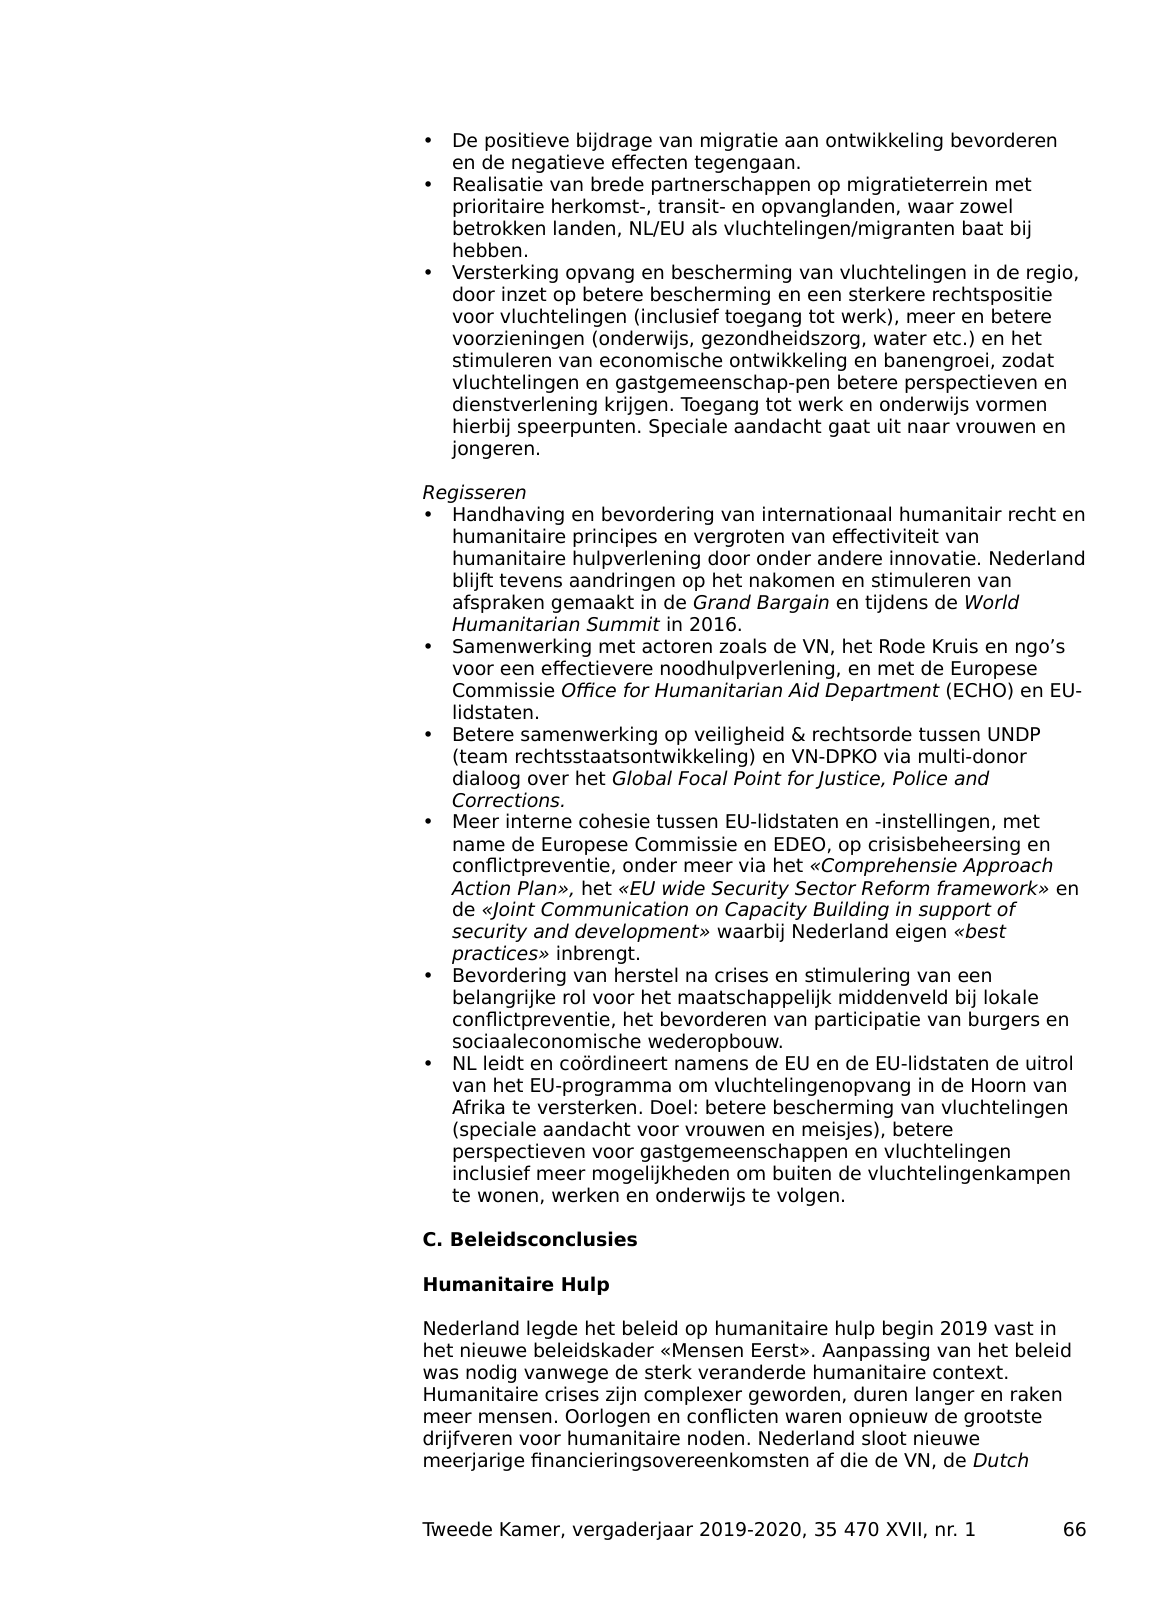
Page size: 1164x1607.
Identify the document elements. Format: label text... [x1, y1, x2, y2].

subtitle C. Beleidsconclusies [422, 1229, 1087, 1251]
text • Samenwerking met actoren zoals de VN, het Rode Kruis en ngo’s voor een effectievere noodhulpverlening, en met de Europese Commissie Office for Humanitarian Aid Department (ECHO) en EU-lidstaten. [422, 636, 1087, 723]
text • Realisatie van brede partnerschappen op migratieterrein met prioritaire herkomst-, transit- en opvanglanden, waar zowel betrokken landen, NL/EU als vluchtelingen/migranten baat bij hebben. [422, 174, 1087, 262]
text • NL leidt en coördineert namens de EU en de EU-lidstaten de uitrol van het EU-programma om vluchtelingenopvang in de Hoorn van Afrika te versterken. Doel: betere bescherming van vluchtelingen (speciale aandacht voor vrouwen en meisjes), betere perspectieven voor gastgemeenschappen en vluchtelingen inclusief meer mogelijkheden om buiten de vluchtelingenkampen te wonen, werken en onderwijs te volgen. [422, 1053, 1087, 1207]
text • Meer interne cohesie tussen EU-lidstaten en -instellingen, met name de Europese Commissie en EDEO, op crisisbeheersing en conflictpreventie, onder meer via het «Comprehensie Approach Action Plan», het «EU wide Security Sector Reform framework» en de «Joint Communication on Capacity Building in support of security and development» waarbij Nederland eigen «best practices» inbrengt. [422, 811, 1087, 965]
text • Betere samenwerking op veiligheid & rechtsorde tussen UNDP (team rechtsstaatsontwikkeling) en VN-DPKO via multi-donor dialoog over het Global Focal Point for Justice, Police and Corrections. [422, 723, 1087, 811]
text • Bevordering van herstel na crises en stimulering van een belangrijke rol voor het maatschappelijk middenveld bij lokale conflictpreventie, het bevorderen van participatie van burgers en sociaaleconomische wederopbouw. [422, 965, 1087, 1053]
text • Handhaving en bevordering van internationaal humanitair recht en humanitaire principes en vergroten van effectiviteit van humanitaire hulpverlening door onder andere innovatie. Nederland blijft tevens aandringen op het nakomen en stimuleren van afspraken gemaakt in de Grand Bargain en tijdens de World Humanitarian Summit in 2016. [422, 504, 1087, 636]
text • Versterking opvang en bescherming van vluchtelingen in de regio, door inzet op betere bescherming en een sterkere rechtspositie voor vluchtelingen (inclusief toegang tot werk), meer en betere voorzieningen (onderwijs, gezondheidszorg, water etc.) en het stimuleren van economische ontwikkeling en banengroei, zodat vluchtelingen en gastgemeenschap-pen betere perspectieven en dienstverlening krijgen. Toegang tot werk en onderwijs vormen hierbij speerpunten. Speciale aandacht gaat uit naar vrouwen en jongeren. [422, 262, 1087, 459]
subtitle Regisseren [422, 482, 1087, 504]
subtitle Humanitaire Hulp [422, 1273, 1087, 1295]
text • De positieve bijdrage van migratie aan ontwikkeling bevorderen en de negatieve effecten tegengaan. [422, 130, 1087, 174]
text Nederland legde het beleid op humanitaire hulp begin 2019 vast in het nieuwe beleidskader «Mensen Eerst». Aanpassing van het beleid was nodig vanwege de sterk veranderde humanitaire context. Humanitaire crises zijn complexer geworden, duren langer en raken meer mensen. Oorlogen en conflicten waren opnieuw de grootste drijfveren voor humanitaire noden. Nederland sloot nieuwe meerjarige financieringsovereenkomsten af die de VN, de Dutch [422, 1318, 1087, 1471]
